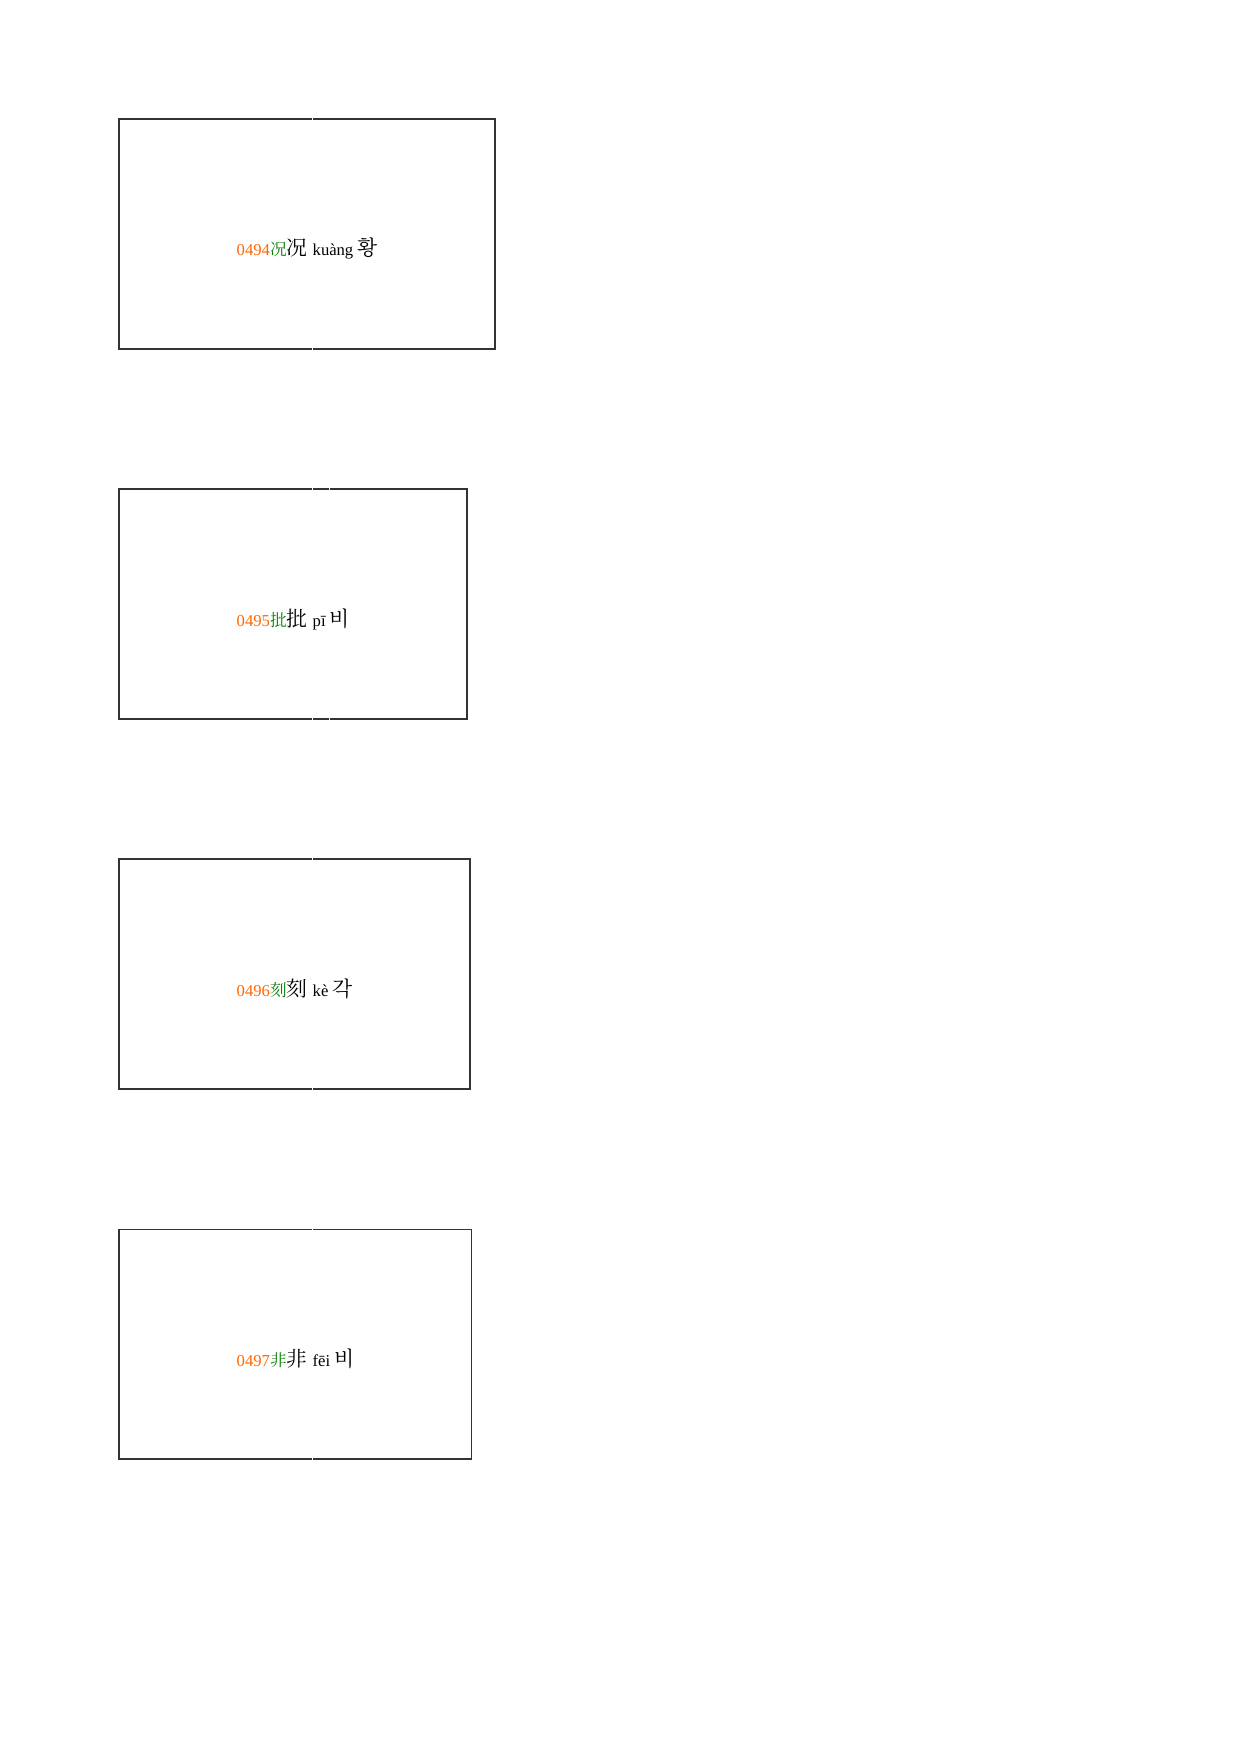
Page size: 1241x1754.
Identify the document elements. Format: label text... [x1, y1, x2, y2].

text [496, 118, 1122, 349]
text 0495批批 pī 비 [120, 489, 466, 719]
text 0494况况 kuàng 황 [120, 119, 494, 349]
text [471, 858, 1122, 1090]
text 0497非非 fēi 비 [120, 1230, 471, 1459]
text [468, 488, 1122, 719]
text 0496刻刻 kè 각 [120, 859, 469, 1089]
text [472, 1228, 1122, 1460]
